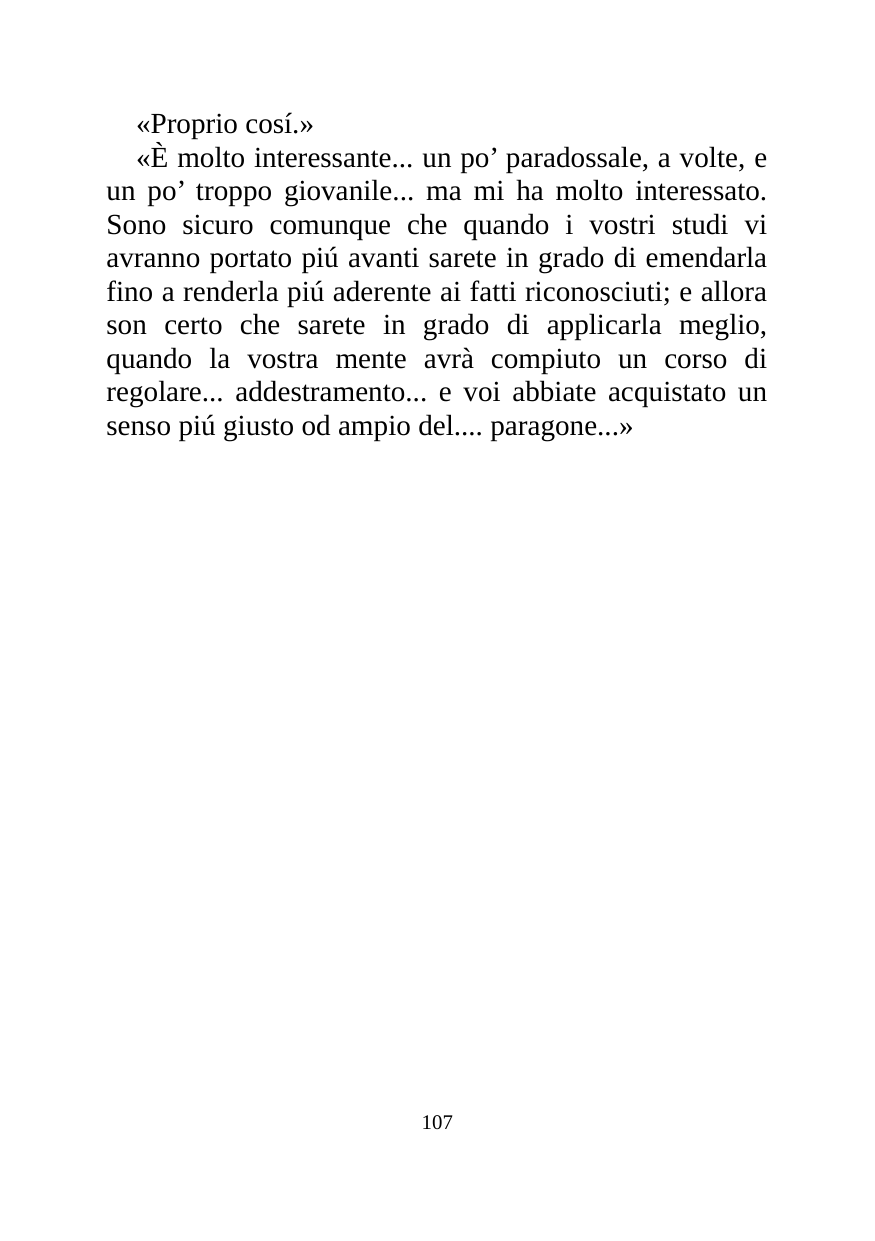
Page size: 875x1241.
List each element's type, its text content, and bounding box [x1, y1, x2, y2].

text «È molto interessante... un po’ paradossale, a volte, e un po’ troppo giovanile... ma mi ha molto interessato. Sono sicuro comunque che quando i vostri studi vi avranno portato piú avanti sarete in grado di emendarla fino a renderla piú aderente ai fatti riconosciuti; e allora son certo che sarete in grado di applicarla meglio, quando la vostra mente avrà compiuto un corso di regolare... addestramento... e voi abbiate acquistato un senso piú giusto od ampio del.... paragone...» [106, 140, 768, 442]
text «Proprio cosí.» [106, 106, 768, 140]
